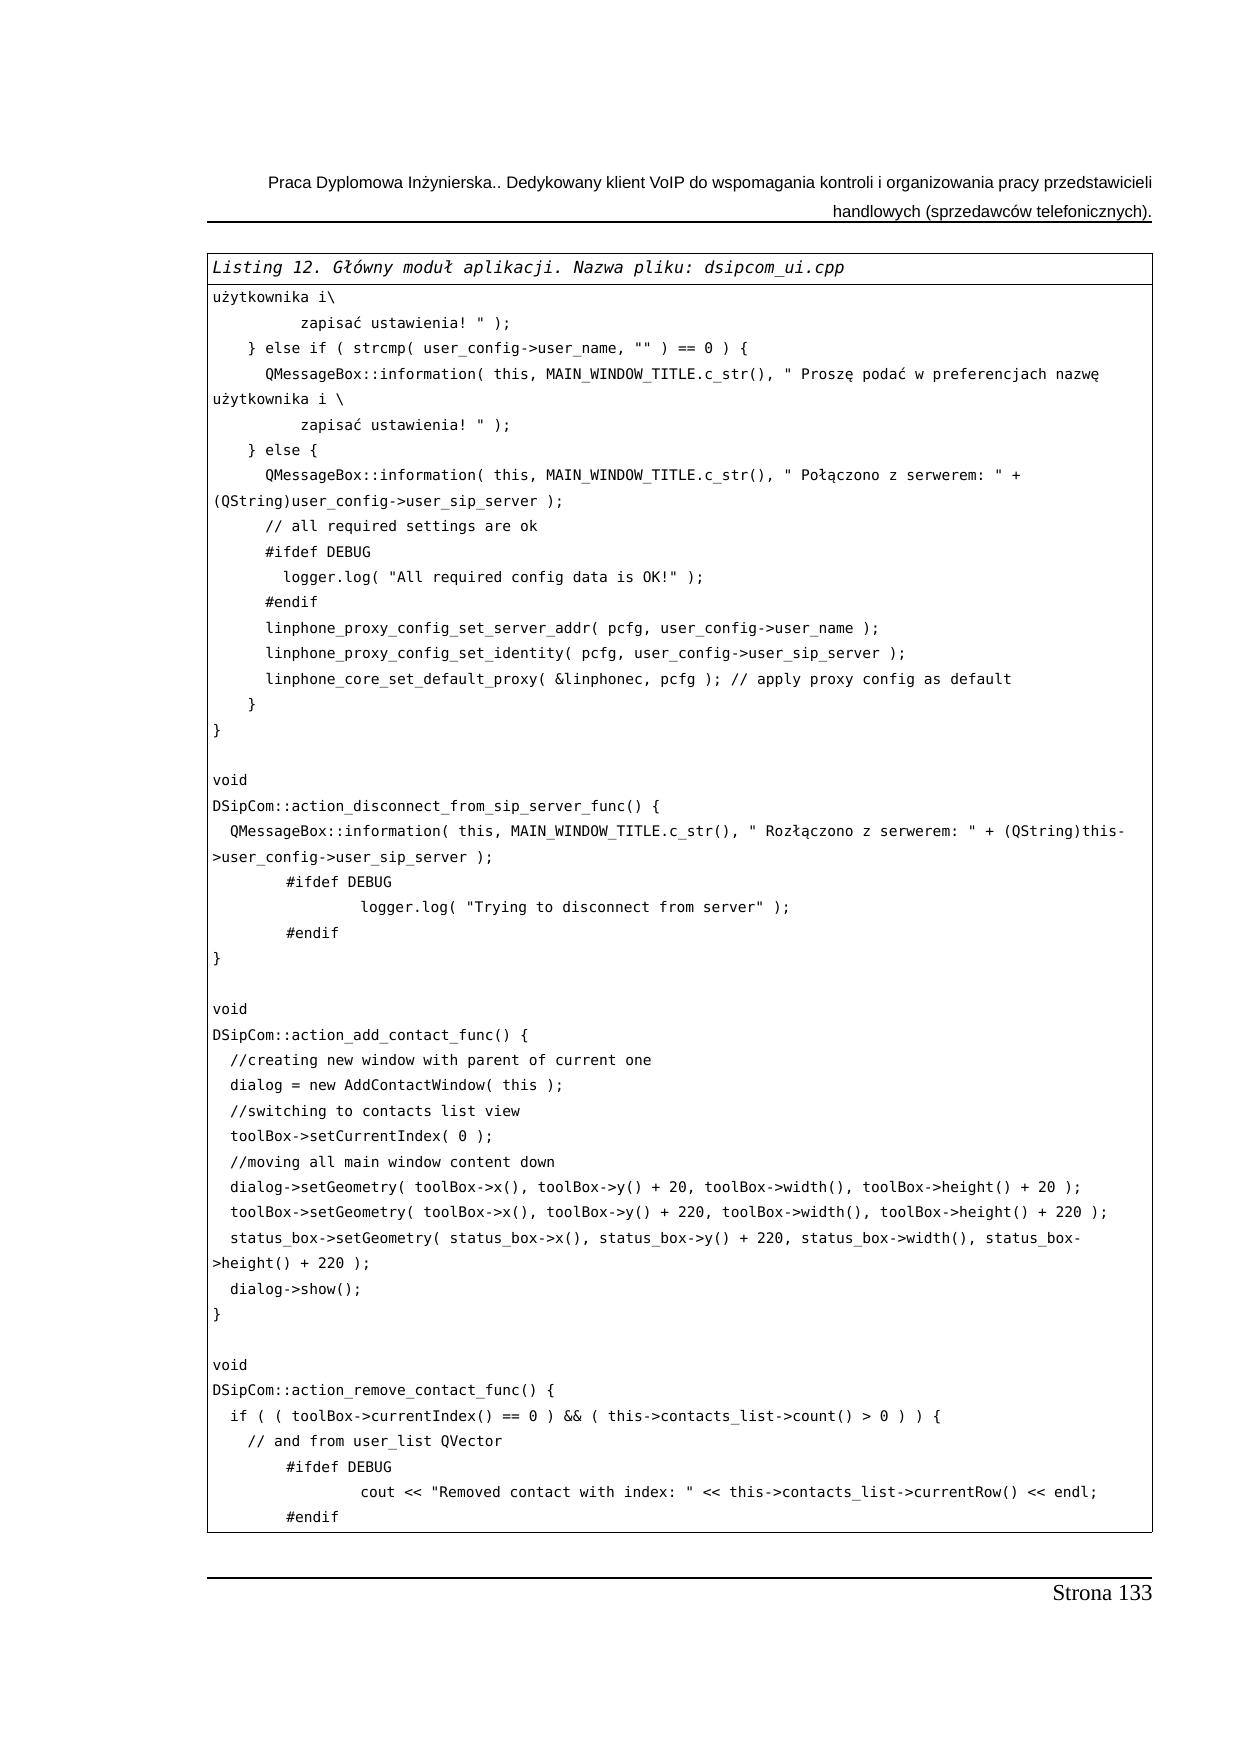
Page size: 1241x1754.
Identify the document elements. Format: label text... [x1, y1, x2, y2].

table_header Listing 12. Główny moduł aplikacji. Nazwa pliku: dsipcom_ui.cpp [208, 254, 1152, 283]
table_cell użytkownika i\ zapisać ustawienia! " ); } else if ( strcmp( user_config->user_name, "" ) == 0 ) { QMessageBox::information( this, MAIN_WINDOW_TITLE.c_str(), " Proszę podać w preferencjach nazwę użytkownika i \ zapisać ustawienia! " ); } else { QMessageBox::information( this, MAIN_WINDOW_TITLE.c_str(), " Połączono z serwerem: " + (QString)user_config->user_sip_server ); // all required settings are ok #ifdef DEBUG logger.log( "All required config data is OK!" ); #endif linphone_proxy_config_set_server_addr( pcfg, user_config->user_name ); linphone_proxy_config_set_identity( pcfg, user_config->user_sip_server ); linphone_core_set_default_proxy( &linphonec, pcfg ); // apply proxy config as default } } void DSipCom::action_disconnect_from_sip_server_func() { QMessageBox::information( this, MAIN_WINDOW_TITLE.c_str(), " Rozłączono z serwerem: " + (QString)this->user_config->user_sip_server ); #ifdef DEBUG logger.log( "Trying to disconnect from server" ); #endif } void DSipCom::action_add_contact_func() { //creating new window with parent of current one dialog = new AddContactWindow( this ); //switching to contacts list view toolBox->setCurrentIndex( 0 ); //moving all main window content down dialog->setGeometry( toolBox->x(), toolBox->y() + 20, toolBox->width(), toolBox->height() + 20 ); toolBox->setGeometry( toolBox->x(), toolBox->y() + 220, toolBox->width(), toolBox->height() + 220 ); status_box->setGeometry( status_box->x(), status_box->y() + 220, status_box->width(), status_box->height() + 220 ); dialog->show(); } void DSipCom::action_remove_contact_func() { if ( ( toolBox->currentIndex() == 0 ) && ( this->contacts_list->count() > 0 ) ) { // and from user_list QVector #ifdef DEBUG cout << "Removed contact with index: " << this->contacts_list->currentRow() << endl; #endif [208, 285, 1152, 1532]
